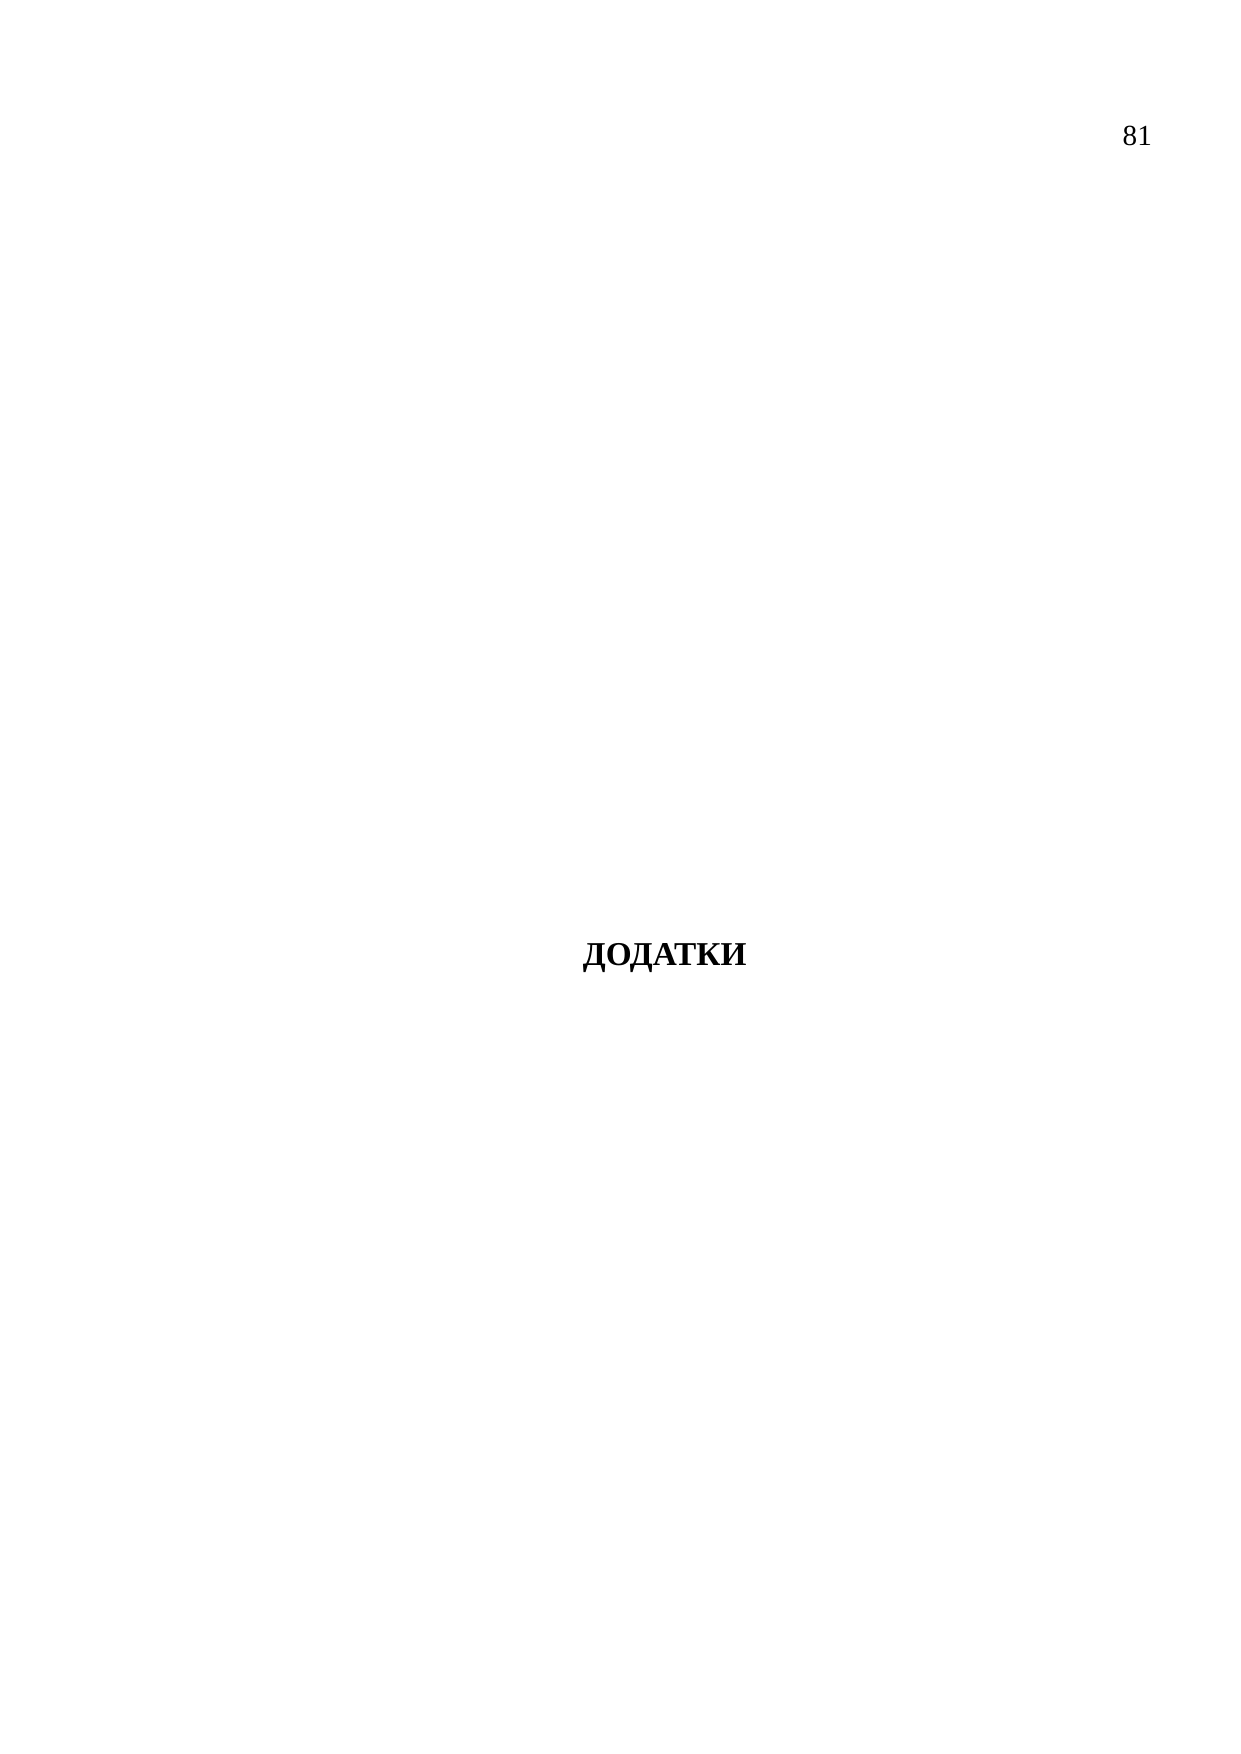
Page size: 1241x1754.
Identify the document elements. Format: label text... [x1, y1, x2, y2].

subtitle Додатки [177, 934, 1152, 973]
